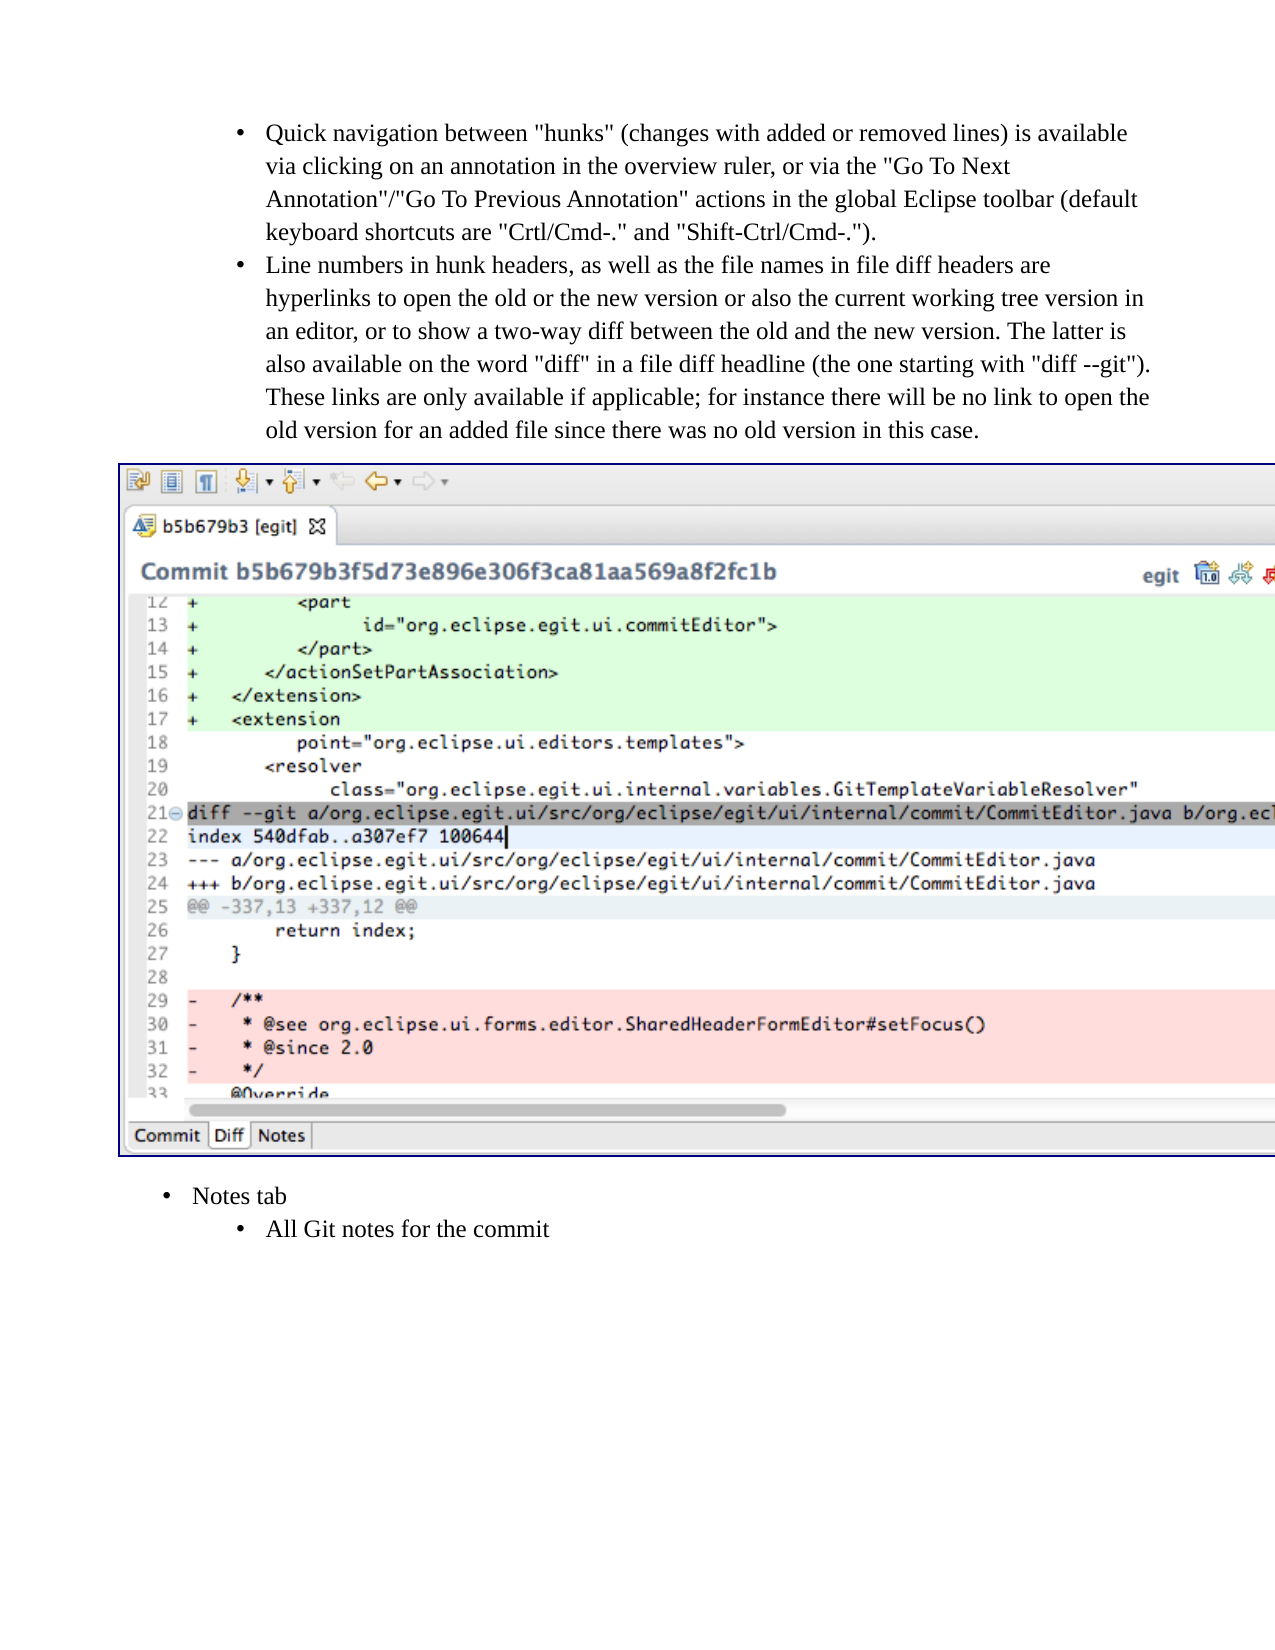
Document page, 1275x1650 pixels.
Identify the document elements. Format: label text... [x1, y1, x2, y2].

list Notes tab [162, 1181, 1157, 1210]
list Quick navigation between "hunks" (changes with added or removed lines) is available via clicking on an annotation in the overview ruler, or via the "Go To Next Annotation"/"Go To Previous Annotation" actions in the global Eclipse toolbar (default keyboard shortcuts are "Crtl/Cmd-." and "Shift-Ctrl/Cmd-."). [236, 118, 1157, 246]
list All Git notes for the commit [236, 1214, 1157, 1243]
list Line numbers in hunk headers, as well as the file names in file diff headers are hyperlinks to open the old or the new version or also the current working tree version in an editor, or to show a two-way diff between the old and the new version. The latter is also available on the word "diff" in a file diff headline (the one starting with "diff --git"). These links are only available if applicable; for instance there will be no link to open the old version for an added file since there was no old version in this case. [236, 250, 1157, 444]
picture [120, 465, 1275, 1155]
